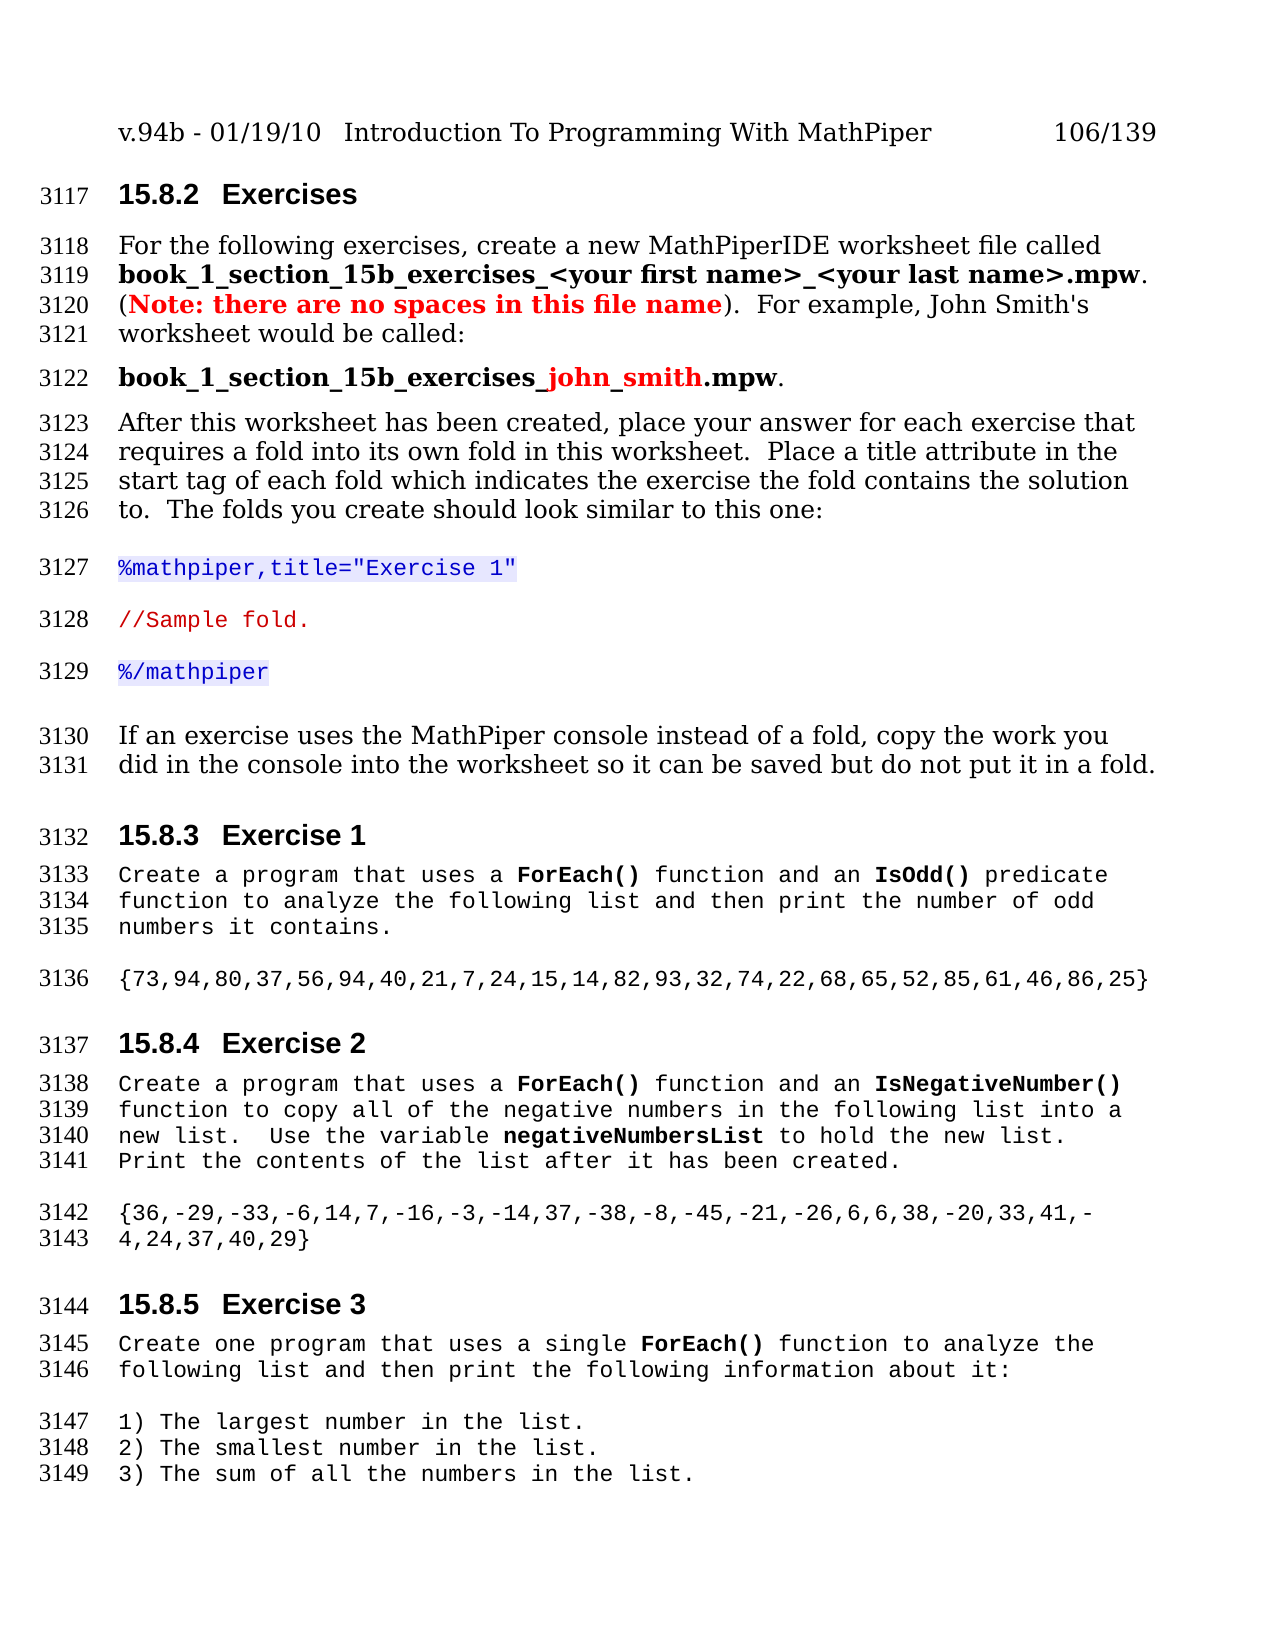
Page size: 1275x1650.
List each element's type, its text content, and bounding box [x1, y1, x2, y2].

text 1) The largest number in the list. [118, 1410, 1157, 1436]
text Create a program that uses a ForEach() function and an IsNegativeNumber() function to copy all of the negative numbers in the following list into a new list. Use the variable negativeNumbersList to hold the new list. Print the contents of the list after it has been created. [118, 1072, 1157, 1176]
subtitle Exercise 2 [118, 1027, 1157, 1060]
text {36,-29,-33,-6,14,7,-16,-3,-14,37,-38,-8,-45,-21,-26,6,6,38,-20,33,41,-4,24,37,40,29} [118, 1202, 1157, 1254]
subtitle Exercises [118, 177, 1157, 210]
subtitle Exercise 3 [118, 1287, 1157, 1320]
text Create one program that uses a single ForEach() function to analyze the following list and then print the following information about it: [118, 1332, 1157, 1384]
text 2) The smallest number in the list. [118, 1436, 1157, 1462]
text %/mathpiper [118, 660, 1157, 686]
text %mathpiper,title="Exercise 1" [118, 556, 1157, 582]
text For the following exercises, create a new MathPiperIDE worksheet file called book_1_section_15b_exercises_<your first name>_<your last name>.mpw. (Note: there are no spaces in this file name). For example, John Smith's worksheet would be called: [118, 231, 1157, 348]
text 3) The sum of all the numbers in the list. [118, 1462, 1157, 1488]
text //Sample fold. [118, 608, 1157, 634]
text If an exercise uses the MathPiper console instead of a fold, copy the work you did in the console into the worksheet so it can be saved but do not put it in a fold. [118, 721, 1157, 779]
text book_1_section_15b_exercises_john_smith.mpw. [118, 363, 1157, 393]
text After this worksheet has been created, place your answer for each exercise that requires a fold into its own fold in this worksheet. Place a title attribute in the start tag of each fold which indicates the exercise the fold contains the solution to. The folds you create should look similar to this one: [118, 408, 1157, 524]
text {73,94,80,37,56,94,40,21,7,24,15,14,82,93,32,74,22,68,65,52,85,61,46,86,25} [118, 968, 1157, 993]
text Create a program that uses a ForEach() function and an IsOdd() predicate function to analyze the following list and then print the number of odd numbers it contains. [118, 864, 1157, 942]
subtitle Exercise 1 [118, 818, 1157, 852]
